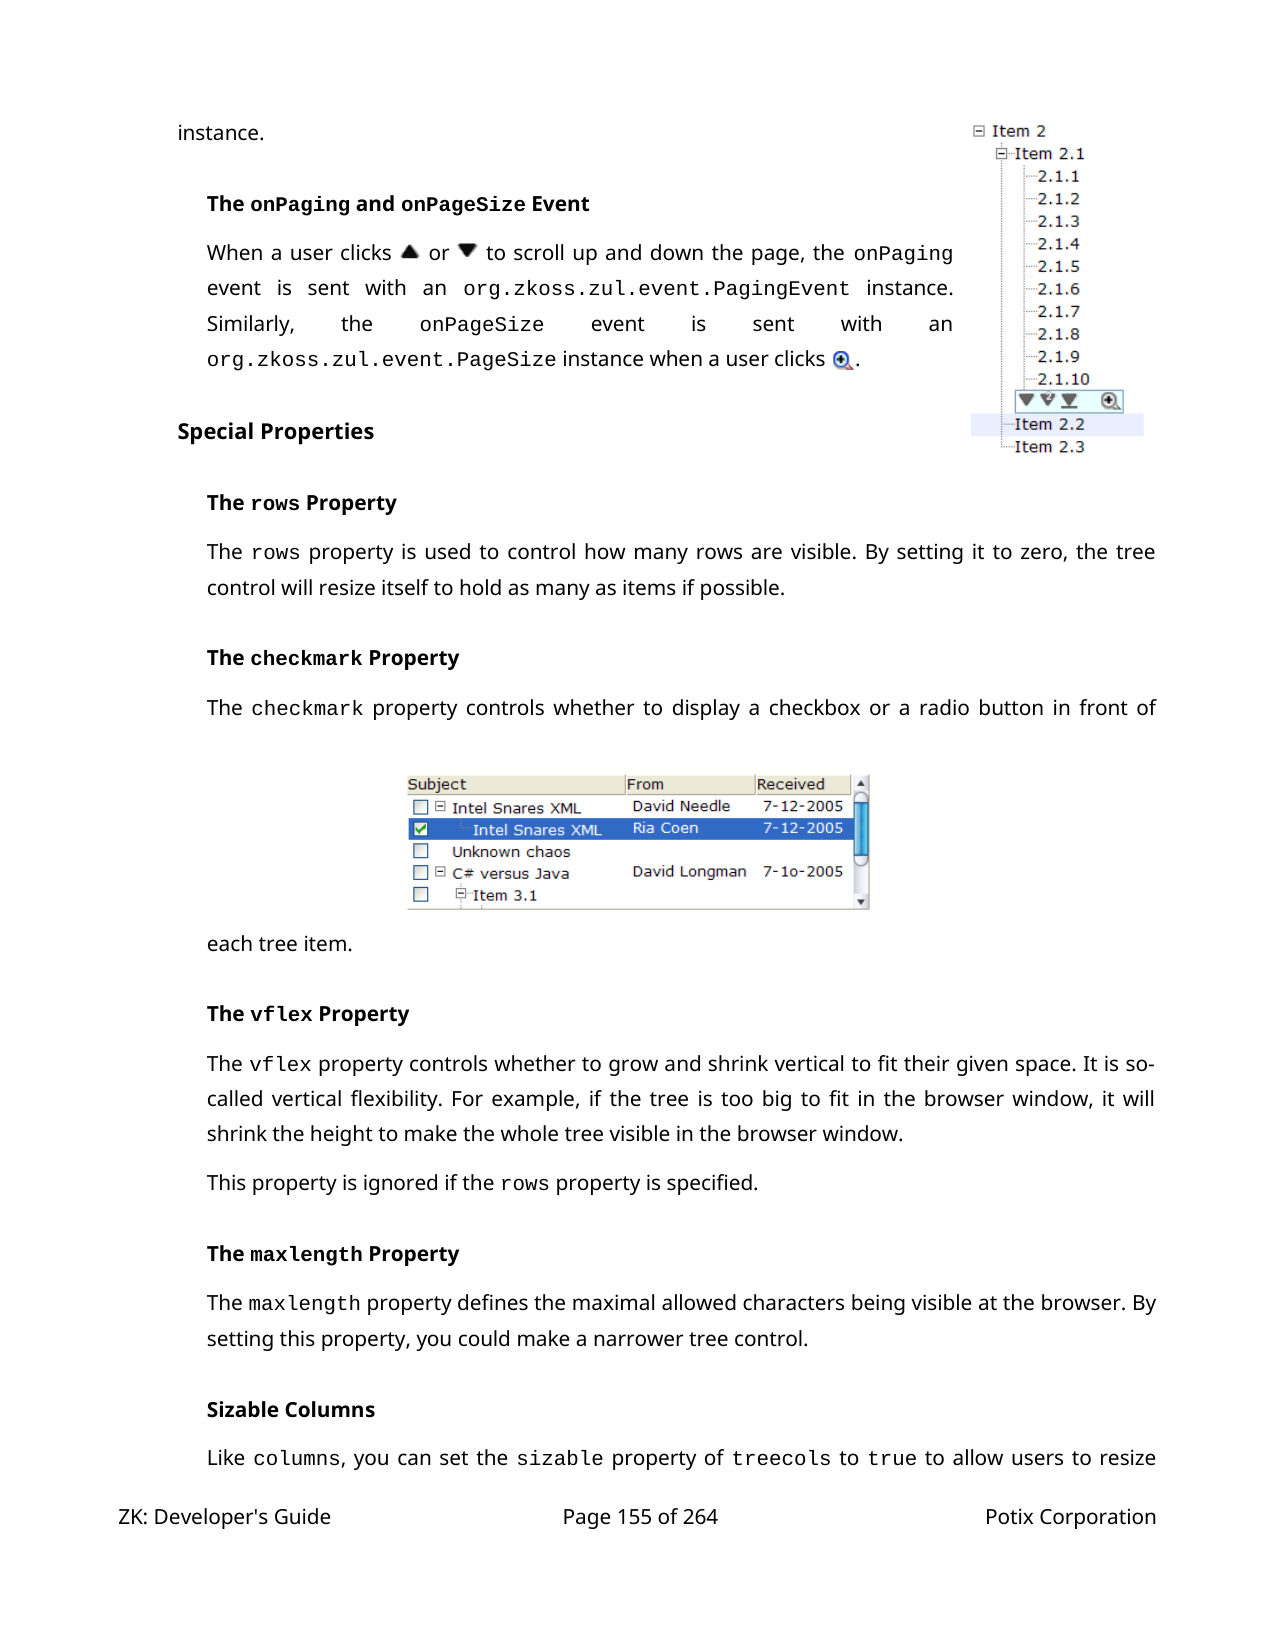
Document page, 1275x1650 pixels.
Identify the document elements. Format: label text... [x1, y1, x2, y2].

text instance. [177, 118, 971, 146]
subtitle The checkmark Property [207, 643, 1157, 672]
subtitle The vflex Property [207, 999, 1157, 1028]
text Like columns, you can set the sizable property of treecols to true to allow users to resize [207, 1443, 1157, 1472]
subtitle Sizable Columns [207, 1395, 1157, 1423]
picture [457, 241, 479, 261]
subtitle The onPaging and onPageSize Event [207, 189, 971, 217]
picture [971, 118, 1144, 460]
text The checkmark property controls whether to display a checkbox or a radio button in front of each tree item. [207, 693, 1157, 957]
picture [399, 241, 421, 261]
subtitle The maxlength Property [207, 1239, 1157, 1268]
picture [403, 770, 872, 911]
text The vflex property controls whether to grow and shrink vertical to fit their given space. It is so-called vertical flexibility. For example, if the tree is too big to fit in the browser window, it will shrink the height to make the whole tree visible in the browser window. [207, 1049, 1157, 1148]
text When a user clicks or to scroll up and down the page, the onPaging event is sent with an org.zkoss.zul.event.PagingEvent instance. Similarly, the onPageSize event is sent with an org.zkoss.zul.event.PageSize instance when a user clicks . [207, 238, 971, 373]
text This property is ignored if the rows property is specified. [207, 1168, 1157, 1197]
subtitle Special Properties [177, 416, 971, 446]
text The maxlength property defines the maximal allowed characters being visible at the browser. By setting this property, you could make a narrower tree control. [207, 1288, 1157, 1352]
picture [831, 350, 855, 370]
text The rows property is used to control how many rows are visible. By setting it to zero, the tree control will resize itself to hold as many as items if possible. [207, 537, 1157, 601]
subtitle [1144, 416, 1157, 446]
subtitle The rows Property [207, 488, 1157, 517]
